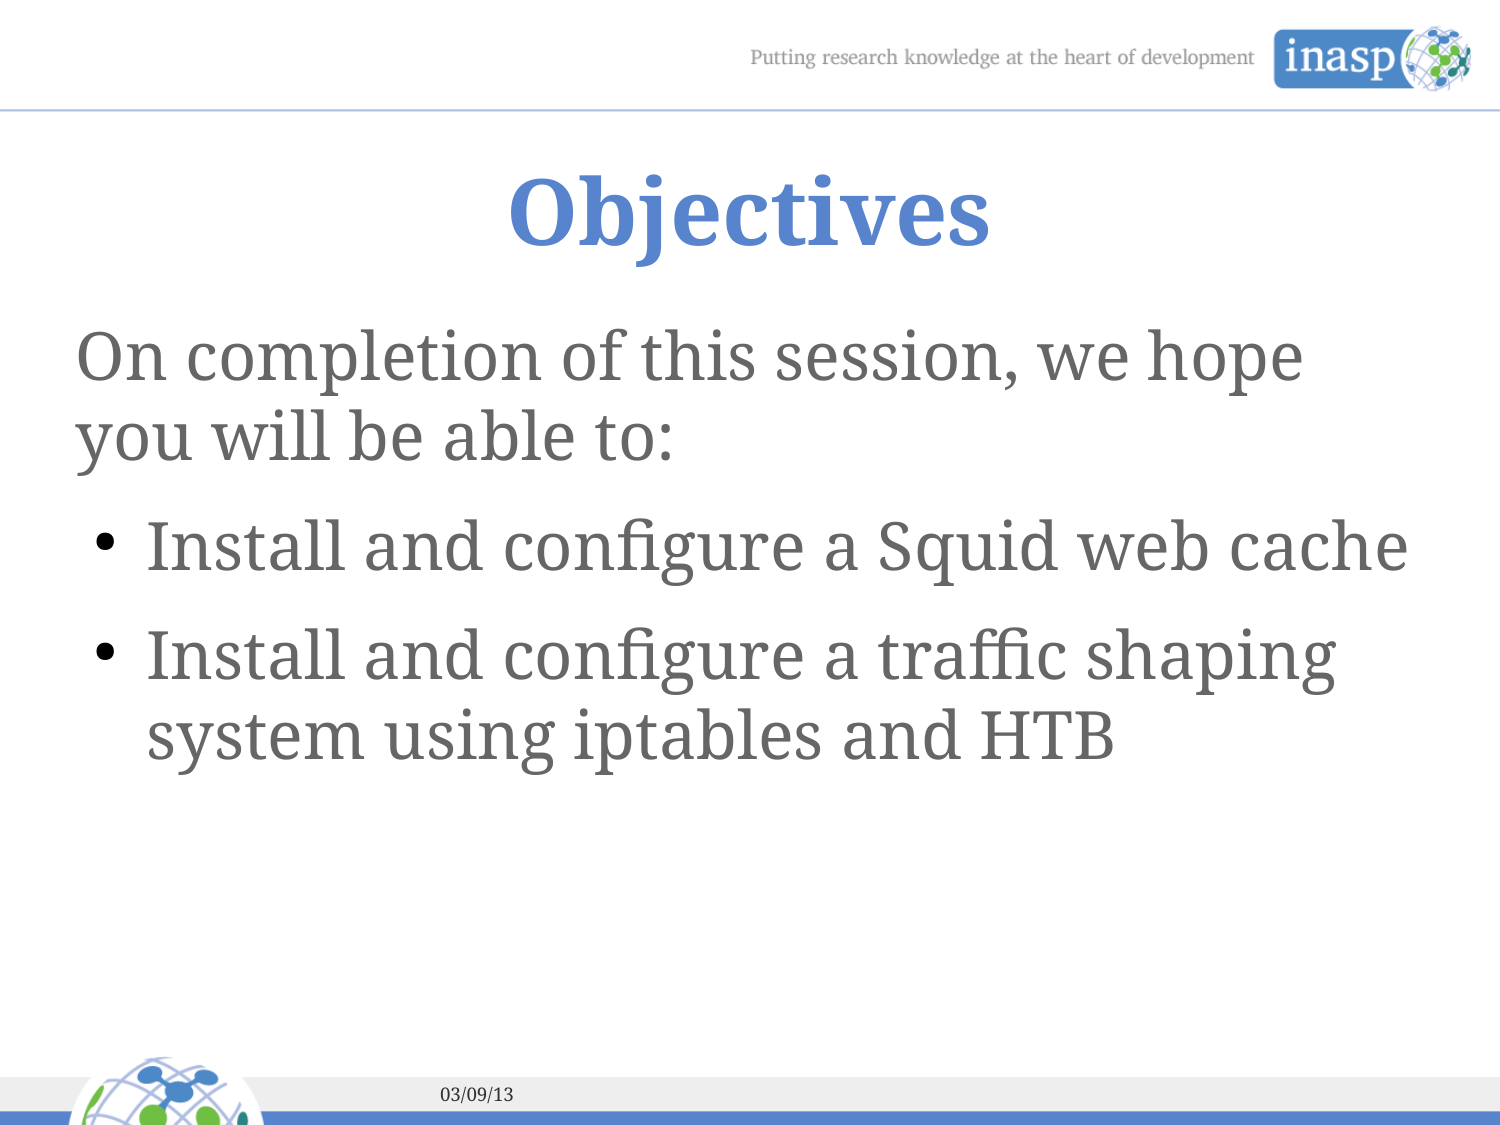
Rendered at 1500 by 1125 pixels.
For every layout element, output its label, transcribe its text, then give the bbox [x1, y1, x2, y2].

title Objectives [75, 129, 1426, 313]
list On completion of this session, we hope you will be able to: Install and configure a Squid web cache Install and configure a traffic shaping system using iptables and HTB [75, 313, 1426, 967]
picture [0, 0, 1500, 1125]
